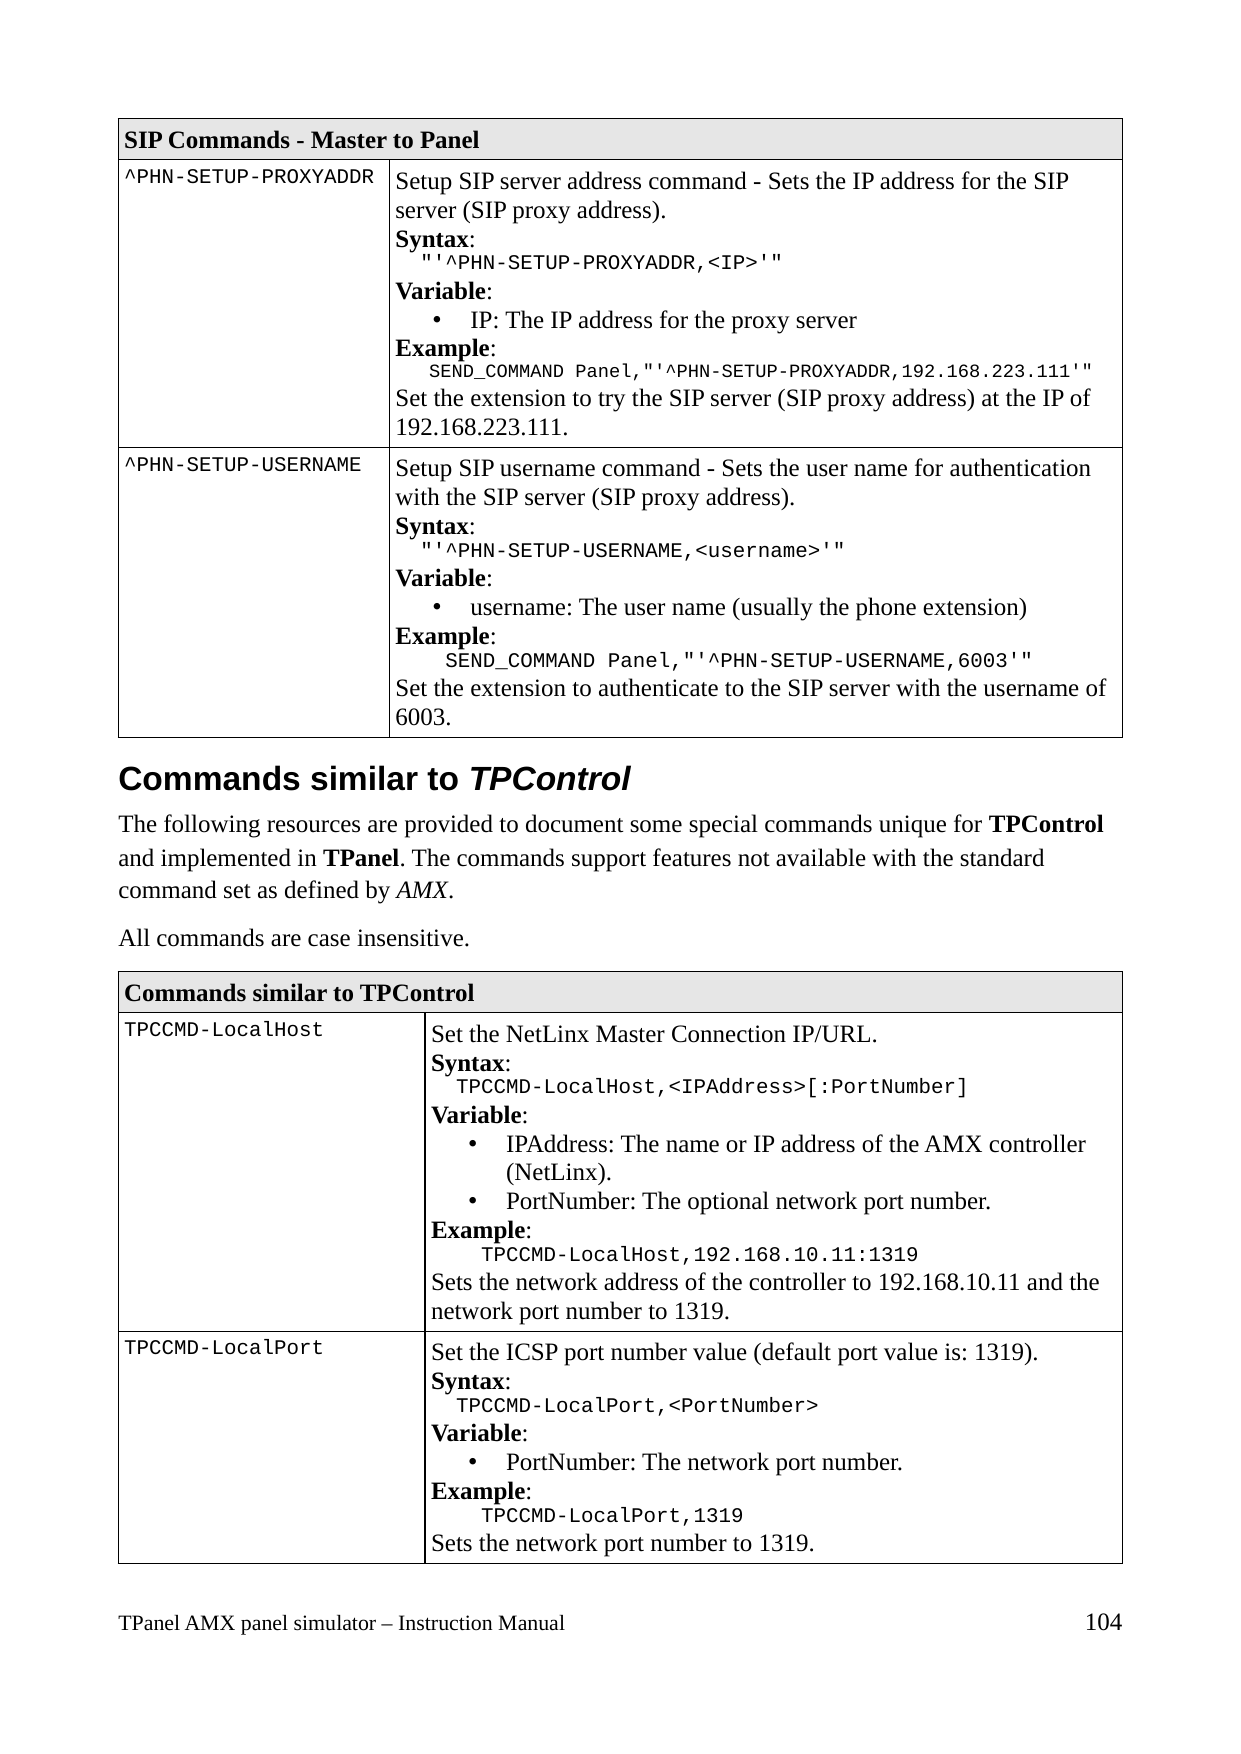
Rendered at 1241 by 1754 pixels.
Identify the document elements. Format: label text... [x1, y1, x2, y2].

table_cell Setup SIP server address command - Sets the IP address for the SIP server (SIP proxy address). Syntax: "'^PHN-SETUP-PROXYADDR,<IP>'" Variable: IP: The IP address for the proxy server Example: SEND_COMMAND Panel,"'^PHN-SETUP-PROXYADDR,192.168.223.111'" Set the extension to try the SIP server (SIP proxy address) at the IP of 192.168.223.111. [390, 160, 1122, 447]
table_header SIP Commands - Master to Panel [119, 119, 1122, 159]
table_cell Set the ICSP port number value (default port value is: 1319). Syntax: TPCCMD-LocalPort,<PortNumber> Variable: PortNumber: The network port number. Example: TPCCMD-LocalPort,1319 Sets the network port number to 1319. [426, 1332, 1122, 1563]
table_cell ^PHN-SETUP-PROXYADDR [119, 160, 389, 447]
table_cell TPCCMD-LocalHost [119, 1013, 424, 1331]
table_cell Setup SIP username command - Sets the user name for authentication with the SIP server (SIP proxy address). Syntax: "'^PHN-SETUP-USERNAME,<username>'" Variable: username: The user name (usually the phone extension) Example: SEND_COMMAND Panel,"'^PHN-SETUP-USERNAME,6003'" Set the extension to authenticate to the SIP server with the username of 6003. [390, 448, 1122, 737]
table_cell Set the NetLinx Master Connection IP/URL. Syntax: TPCCMD-LocalHost,<IPAddress>[:PortNumber] Variable: IPAddress: The name or IP address of the AMX controller (NetLinx). PortNumber: The optional network port number. Example: TPCCMD-LocalHost,192.168.10.11:1319 Sets the network address of the controller to 192.168.10.11 and the network port number to 1319. [426, 1013, 1122, 1331]
text All commands are case insensitive. [118, 923, 1122, 952]
table_cell TPCCMD-LocalPort [119, 1332, 424, 1563]
table_cell ^PHN-SETUP-USERNAME [119, 448, 389, 737]
subtitle Commands similar to TPControl [118, 758, 1122, 797]
text The following resources are provided to document some special commands unique for TPControl and implemented in TPanel. The commands support features not available with the standard command set as defined by AMX. [118, 809, 1122, 904]
table_header Commands similar to TPControl [119, 972, 1122, 1012]
